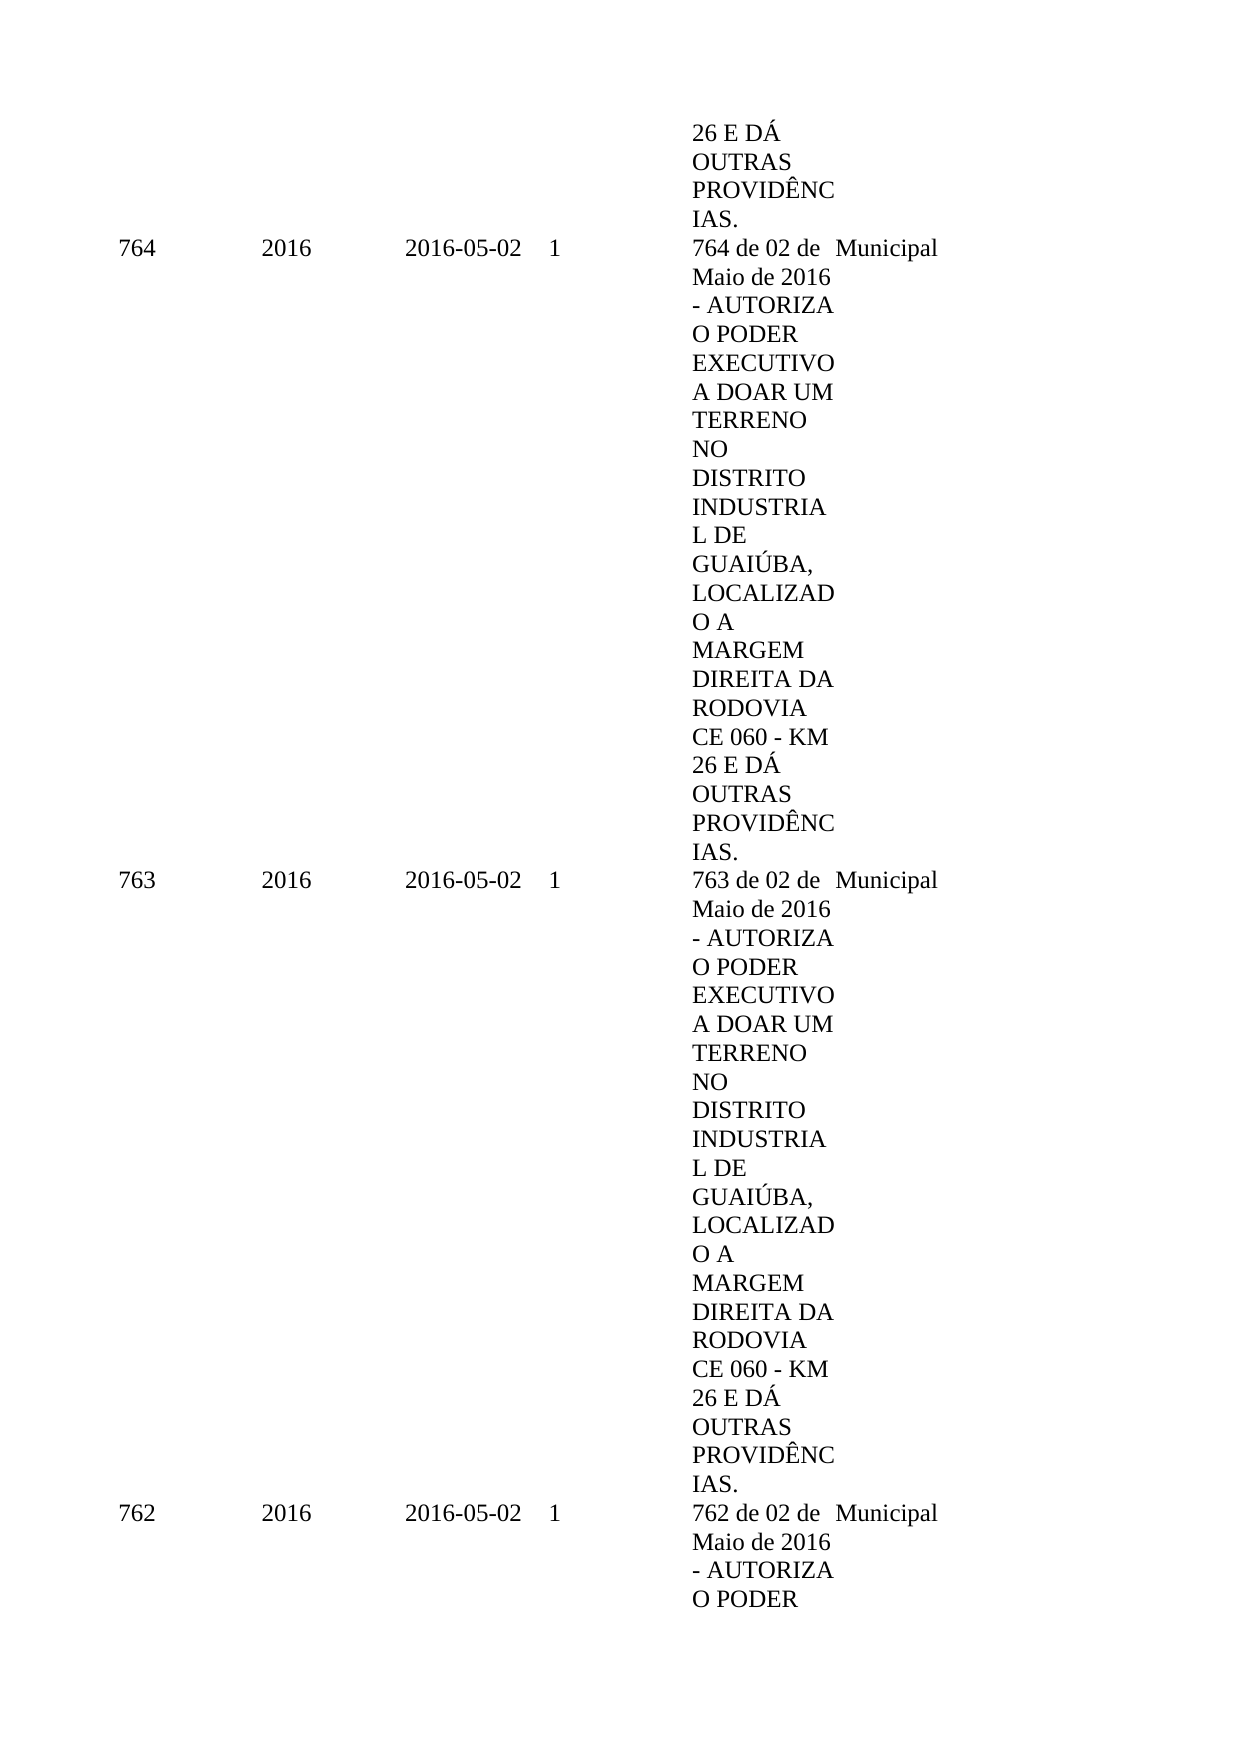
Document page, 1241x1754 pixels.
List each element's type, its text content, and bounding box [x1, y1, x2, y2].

table_cell [548, 118, 692, 233]
table_cell [118, 118, 261, 233]
table_cell 1 [548, 866, 692, 1498]
table_cell 2016 [261, 866, 405, 1498]
table_cell 762 [118, 1498, 261, 1613]
table_cell 763 [118, 866, 261, 1498]
table_cell 26 E DÁ OUTRAS PROVIDÊNCIAS. [692, 118, 835, 233]
table_cell [979, 233, 1122, 866]
table_cell Municipal [835, 866, 979, 1498]
table_cell [979, 1498, 1122, 1613]
table_cell 1 [548, 1498, 692, 1613]
table_cell 2016 [261, 1498, 405, 1613]
table_cell 762 de 02 de Maio de 2016 - AUTORIZA O PODER [692, 1498, 835, 1613]
table_cell [979, 866, 1122, 1498]
table_cell [835, 118, 979, 233]
table_cell 764 de 02 de Maio de 2016 - AUTORIZA O PODER EXECUTIVO A DOAR UM TERRENO NO DISTRITO INDUSTRIAL DE GUAIÚBA, LOCALIZADO A MARGEM DIREITA DA RODOVIA CE 060 - KM 26 E DÁ OUTRAS PROVIDÊNCIAS. [692, 233, 835, 866]
table_cell 764 [118, 233, 261, 866]
table_cell [405, 118, 548, 233]
table_cell [261, 118, 405, 233]
table_cell 2016 [261, 233, 405, 866]
table_cell [979, 118, 1122, 233]
table_cell 2016-05-02 [405, 1498, 548, 1613]
table_cell 2016-05-02 [405, 866, 548, 1498]
table_cell Municipal [835, 233, 979, 866]
table_cell 1 [548, 233, 692, 866]
table_cell 2016-05-02 [405, 233, 548, 866]
table_cell Municipal [835, 1498, 979, 1613]
table_cell 763 de 02 de Maio de 2016 - AUTORIZA O PODER EXECUTIVO A DOAR UM TERRENO NO DISTRITO INDUSTRIAL DE GUAIÚBA, LOCALIZADO A MARGEM DIREITA DA RODOVIA CE 060 - KM 26 E DÁ OUTRAS PROVIDÊNCIAS. [692, 866, 835, 1498]
